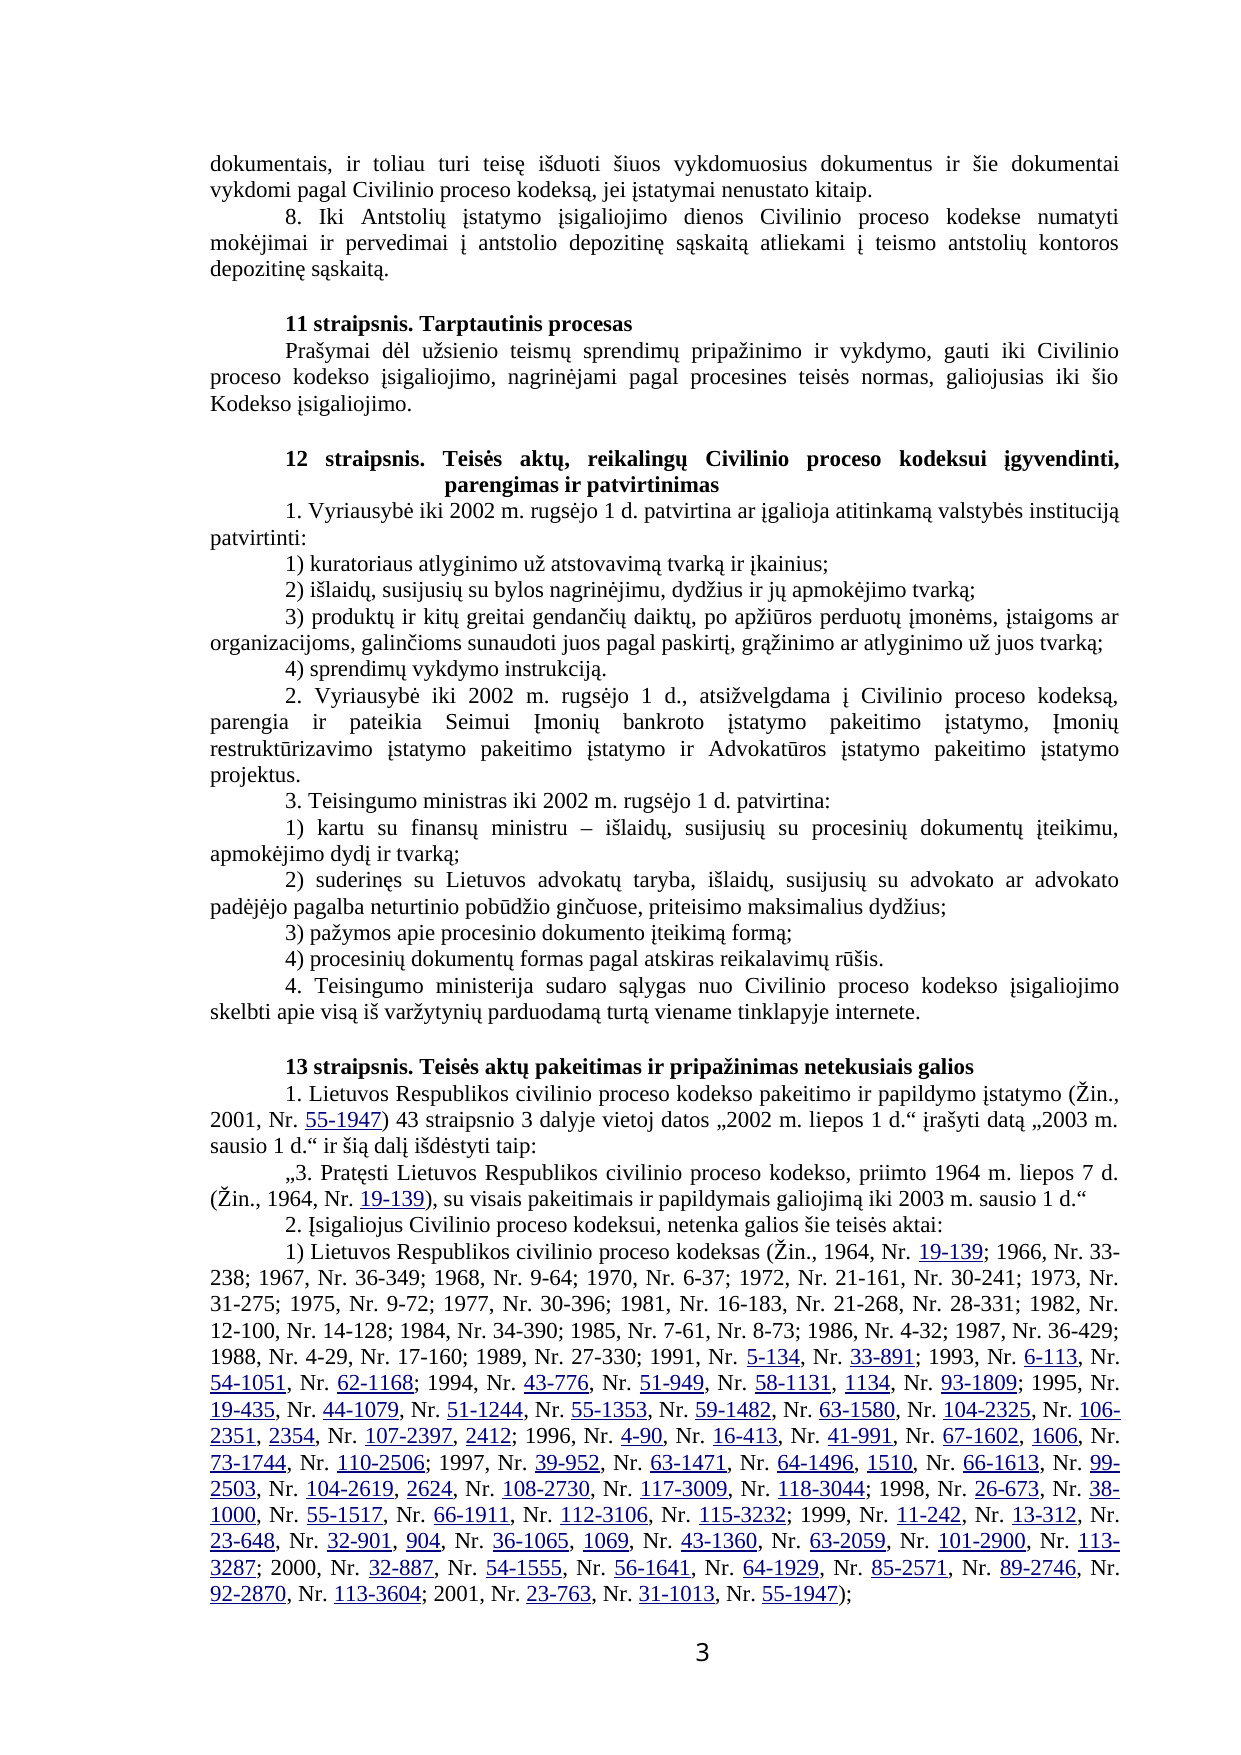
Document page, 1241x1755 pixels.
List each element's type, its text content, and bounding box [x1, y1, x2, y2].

text 4) sprendimų vykdymo instrukciją. [210, 656, 1120, 682]
text 2) suderinęs su Lietuvos advokatų taryba, išlaidų, susijusių su advokato ar advokato padėjėjo pagalba neturtinio pobūdžio ginčuose, priteisimo maksimalius dydžius; [210, 866, 1120, 919]
text 11 straipsnis. Tarptautinis procesas [210, 311, 1120, 337]
text 2. Įsigaliojus Civilinio proceso kodeksui, netenka galios šie teisės aktai: [210, 1211, 1120, 1238]
text dokumentais, ir toliau turi teisę išduoti šiuos vykdomuosius dokumentus ir šie dokumentai vykdomi pagal Civilinio proceso kodeksą, jei įstatymai nenustato kitaip. [210, 150, 1120, 203]
text 13 straipsnis. Teisės aktų pakeitimas ir pripažinimas netekusiais galios [210, 1053, 1120, 1079]
text 8. Iki Antstolių įstatymo įsigaliojimo dienos Civilinio proceso kodekse numatyti mokėjimai ir pervedimai į antstolio depozitinę sąskaitą atliekami į teismo antstolių kontoros depozitinę sąskaitą. [210, 203, 1120, 282]
text 2. Vyriausybė iki 2002 m. rugsėjo 1 d., atsižvelgdama į Civilinio proceso kodeksą, parengia ir pateikia Seimui Įmonių bankroto įstatymo pakeitimo įstatymo, Įmonių restruktūrizavimo įstatymo pakeitimo įstatymo ir Advokatūros įstatymo pakeitimo įstatymo projektus. [210, 682, 1120, 787]
text 2) išlaidų, susijusių su bylos nagrinėjimu, dydžius ir jų apmokėjimo tvarką; [210, 576, 1120, 603]
text Prašymai dėl užsienio teismų sprendimų pripažinimo ir vykdymo, gauti iki Civilinio proceso kodekso įsigaliojimo, nagrinėjami pagal procesines teisės normas, galiojusias iki šio Kodekso įsigaliojimo. [210, 337, 1120, 416]
text 3. Teisingumo ministras iki 2002 m. rugsėjo 1 d. patvirtina: [210, 787, 1120, 814]
text 12 straipsnis. Teisės aktų, reikalingų Civilinio proceso kodeksui įgyvendinti, parengimas ir patvirtinimas [285, 445, 1120, 497]
text „3. Pratęsti Lietuvos Respublikos civilinio proceso kodekso, priimto 1964 m. liepos 7 d. (Žin., 1964, Nr. 19-139), su visais pakeitimais ir papildymais galiojimą iki 2003 m. sausio 1 d.“ [210, 1159, 1120, 1211]
text 3) produktų ir kitų greitai gendančių daiktų, po apžiūros perduotų įmonėms, įstaigoms ar organizacijoms, galinčioms sunaudoti juos pagal paskirtį, grąžinimo ar atlyginimo už juos tvarką; [210, 603, 1120, 656]
text 1) kuratoriaus atlyginimo už atstovavimą tvarką ir įkainius; [210, 550, 1120, 576]
text 1. Lietuvos Respublikos civilinio proceso kodekso pakeitimo ir papildymo įstatymo (Žin., 2001, Nr. 55-1947) 43 straipsnio 3 dalyje vietoj datos „2002 m. liepos 1 d.“ įrašyti datą „2003 m. sausio 1 d.“ ir šią dalį išdėstyti taip: [210, 1079, 1120, 1159]
text 4) procesinių dokumentų formas pagal atskiras reikalavimų rūšis. [210, 945, 1120, 972]
text 3) pažymos apie procesinio dokumento įteikimą formą; [210, 919, 1120, 945]
text 1. Vyriausybė iki 2002 m. rugsėjo 1 d. patvirtina ar įgalioja atitinkamą valstybės instituciją patvirtinti: [210, 497, 1120, 550]
text 1) kartu su finansų ministru – išlaidų, susijusių su procesinių dokumentų įteikimu, apmokėjimo dydį ir tvarką; [210, 814, 1120, 866]
text 1) Lietuvos Respublikos civilinio proceso kodeksas (Žin., 1964, Nr. 19-139; 1966, Nr. 33-238; 1967, Nr. 36-349; 1968, Nr. 9-64; 1970, Nr. 6-37; 1972, Nr. 21-161, Nr. 30-241; 1973, Nr. 31-275; 1975, Nr. 9-72; 1977, Nr. 30-396; 1981, Nr. 16-183, Nr. 21-268, Nr. 28-331; 1982, Nr. 12-100, Nr. 14-128; 1984, Nr. 34-390; 1985, Nr. 7-61, Nr. 8-73; 1986, Nr. 4-32; 1987, Nr. 36-429; 1988, Nr. 4-29, Nr. 17-160; 1989, Nr. 27-330; 1991, Nr. 5-134, Nr. 33-891; 1993, Nr. 6-113, Nr. 54-1051, Nr. 62-1168; 1994, Nr. 43-776, Nr. 51-949, Nr. 58-1131, 1134, Nr. 93-1809; 1995, Nr. 19-435, Nr. 44-1079, Nr. 51-1244, Nr. 55-1353, Nr. 59-1482, Nr. 63-1580, Nr. 104-2325, Nr. 106-2351, 2354, Nr. 107-2397, 2412; 1996, Nr. 4-90, Nr. 16-413, Nr. 41-991, Nr. 67-1602, 1606, Nr. 73-1744, Nr. 110-2506; 1997, Nr. 39-952, Nr. 63-1471, Nr. 64-1496, 1510, Nr. 66-1613, Nr. 99-2503, Nr. 104-2619, 2624, Nr. 108-2730, Nr. 117-3009, Nr. 118-3044; 1998, Nr. 26-673, Nr. 38-1000, Nr. 55-1517, Nr. 66-1911, Nr. 112-3106, Nr. 115-3232; 1999, Nr. 11-242, Nr. 13-312, Nr. 23-648, Nr. 32-901, 904, Nr. 36-1065, 1069, Nr. 43-1360, Nr. 63-2059, Nr. 101-2900, Nr. 113-3287; 2000, Nr. 32-887, Nr. 54-1555, Nr. 56-1641, Nr. 64-1929, Nr. 85-2571, Nr. 89-2746, Nr. 92-2870, Nr. 113-3604; 2001, Nr. 23-763, Nr. 31-1013, Nr. 55-1947); [210, 1238, 1120, 1607]
text 4. Teisingumo ministerija sudaro sąlygas nuo Civilinio proceso kodekso įsigaliojimo skelbti apie visą iš varžytynių parduodamą turtą viename tinklapyje internete. [210, 972, 1120, 1024]
